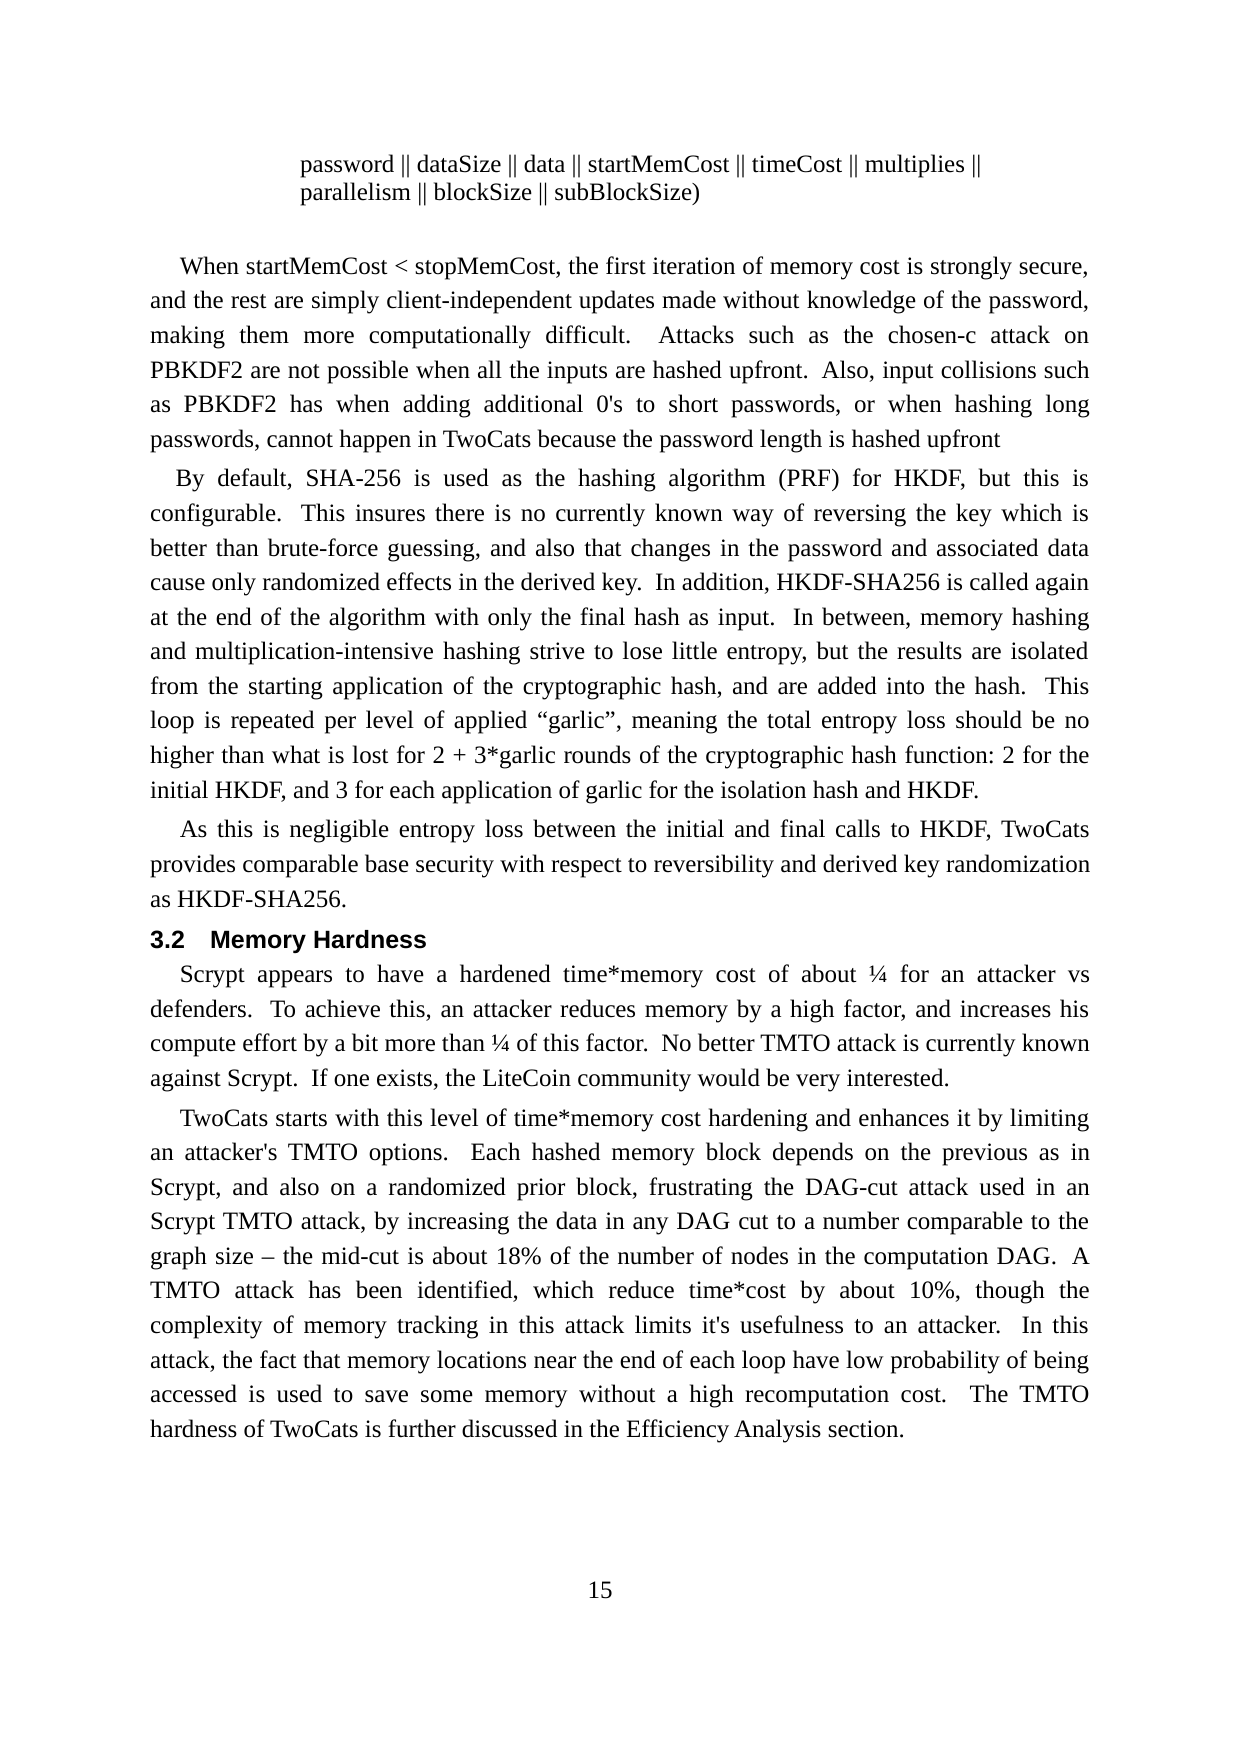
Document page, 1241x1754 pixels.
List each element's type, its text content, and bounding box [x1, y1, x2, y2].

text By default, SHA-256 is used as the hashing algorithm (PRF) for HKDF, but this is configurable. This insures there is no currently known way of reversing the key which is better than brute-force guessing, and also that changes in the password and associated data cause only randomized effects in the derived key. In addition, HKDF-SHA256 is called again at the end of the algorithm with only the final hash as input. In between, memory hashing and multiplication-intensive hashing strive to lose little entropy, but the results are isolated from the starting application of the cryptographic hash, and are added into the hash. This loop is repeated per level of applied “garlic”, meaning the total entropy loss should be no higher than what is lost for 2 + 3*garlic rounds of the cryptographic hash function: 2 for the initial HKDF, and 3 for each application of garlic for the isolation hash and HKDF. [150, 464, 1091, 803]
text As this is negligible entropy loss between the initial and final calls to HKDF, TwoCats provides comparable base security with respect to reversibility and derived key randomization as HKDF-SHA256. [150, 816, 1091, 912]
text TwoCats starts with this level of time*memory cost hardening and enhances it by limiting an attacker's TMTO options. Each hashed memory block depends on the previous as in Scrypt, and also on a randomized prior block, frustrating the DAG-cut attack used in an Scrypt TMTO attack, by increasing the data in any DAG cut to a number comparable to the graph size – the mid-cut is about 18% of the number of nodes in the computation DAG. A TMTO attack has been identified, which reduce time*cost by about 10%, though the complexity of memory tracking in this attack limits it's usefulness to an attacker. In this attack, the fact that memory locations near the end of each loop have low probability of being accessed is used to save some memory without a high recomputation cost. The TMTO hardness of TwoCats is further discussed in the Efficiency Analysis section. [150, 1104, 1091, 1443]
subtitle Memory Hardness [150, 925, 1091, 953]
text When startMemCost < stopMemCost, the first iteration of memory cost is strongly secure, and the rest are simply client-independent updates made without knowledge of the password, making them more computationally difficult. Attacks such as the chosen-c attack on PBKDF2 are not possible when all the inputs are hashed upfront. Also, input collisions such as PBKDF2 has when adding additional 0's to short passwords, or when hashing long passwords, cannot happen in TwoCats because the password length is hashed upfront [150, 252, 1091, 453]
text password || dataSize || data || startMemCost || timeCost || multiplies || [150, 150, 1091, 178]
text parallelism || blockSize || subBlockSize) [150, 178, 1091, 205]
text Scrypt appears to have a hardened time*memory cost of about ¼ for an attacker vs defenders. To achieve this, an attacker reduces memory by a high factor, and increases his compute effort by a bit more than ¼ of this factor. No better TMTO attack is currently known against Scrypt. If one exists, the LiteCoin community would be very interested. [150, 960, 1091, 1092]
